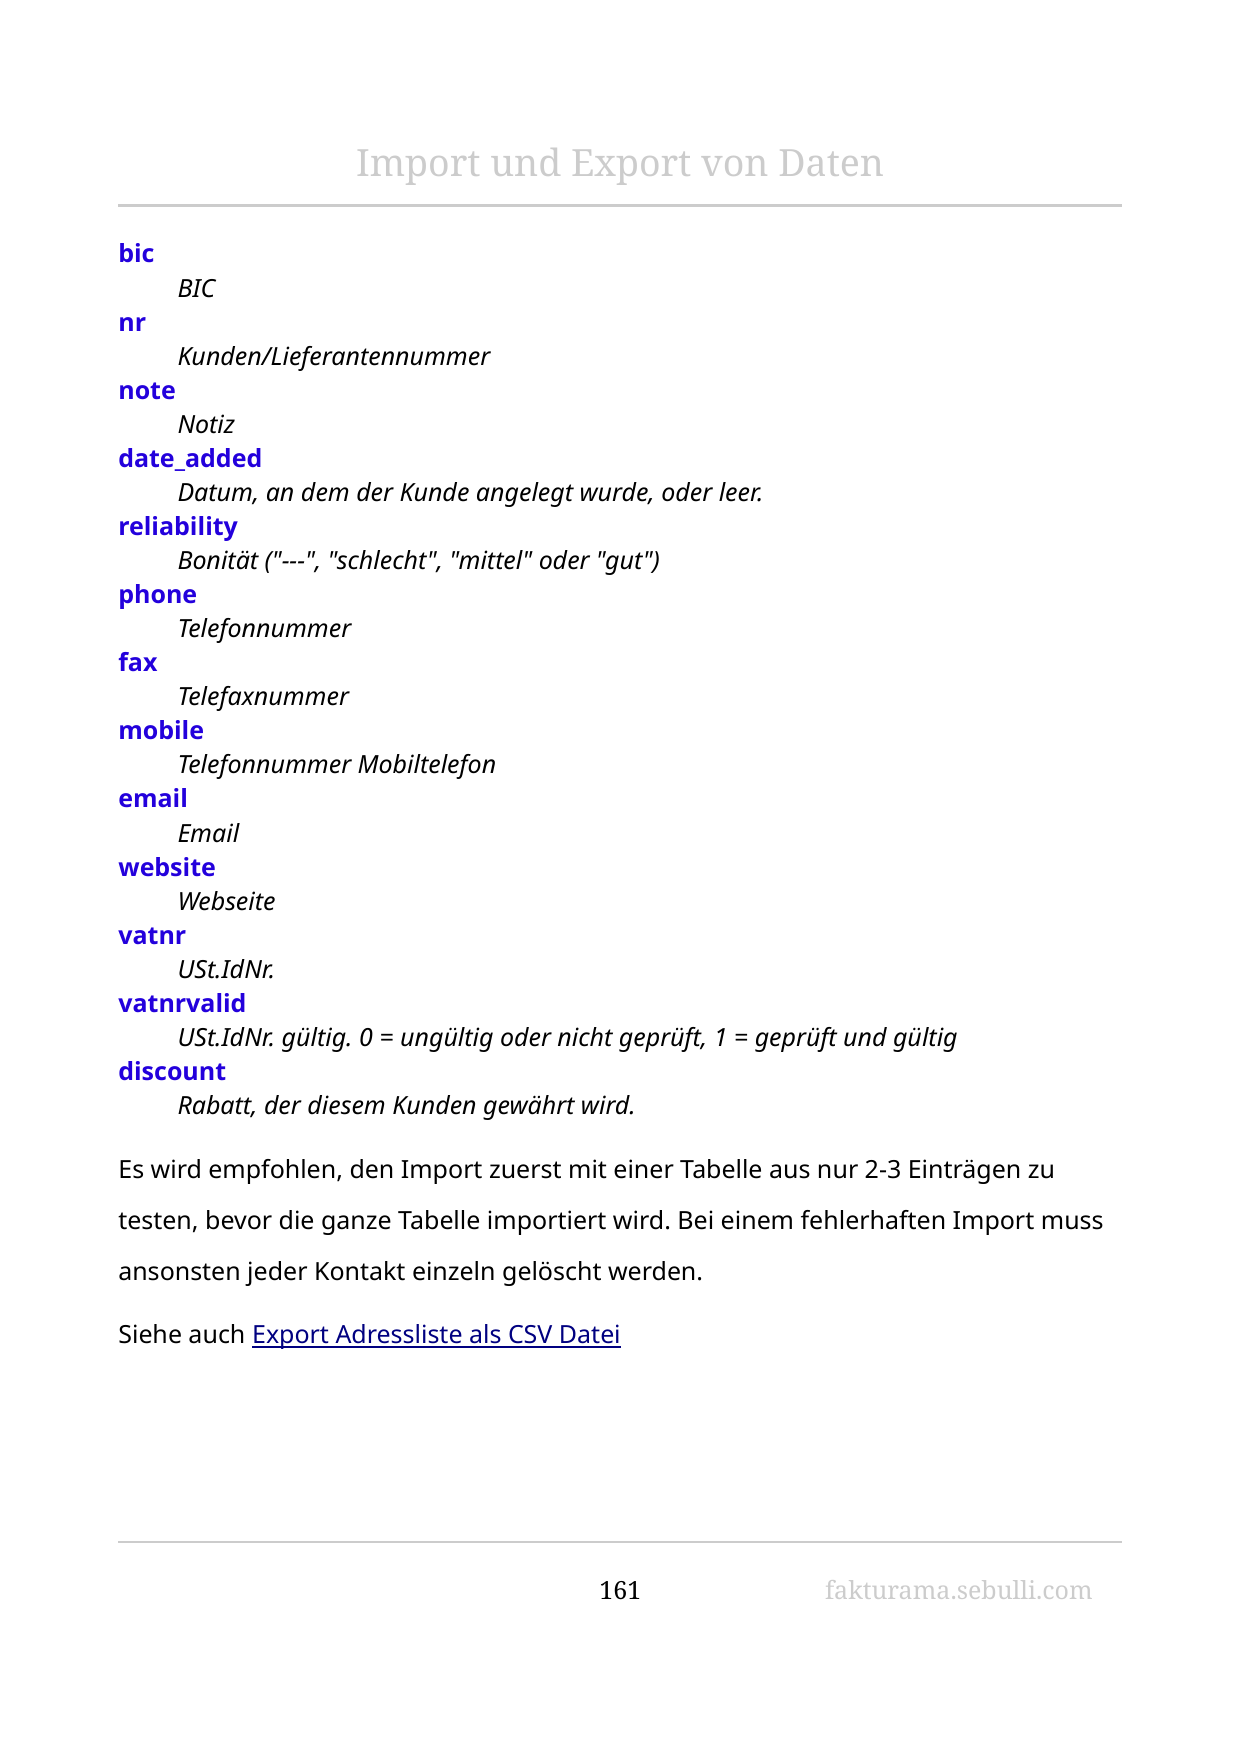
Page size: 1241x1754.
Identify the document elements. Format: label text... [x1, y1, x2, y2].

subtitle discount [118, 1054, 1122, 1088]
list Bonität ("---", "schlecht", "mittel" oder "gut") [177, 543, 1122, 577]
subtitle note [118, 372, 1122, 406]
subtitle vatnrvalid [118, 986, 1122, 1019]
list Telefonnummer Mobiltelefon [177, 747, 1122, 781]
subtitle bic [118, 236, 1122, 270]
subtitle phone [118, 577, 1122, 611]
list USt.IdNr. gültig. 0 = ungültig oder nicht geprüft, 1 = geprüft und gültig [177, 1019, 1122, 1054]
text Siehe auch Export Adressliste als CSV Datei [118, 1317, 1122, 1351]
list Rabatt, der diesem Kunden gewährt wird. [177, 1088, 1122, 1122]
list Email [177, 815, 1122, 849]
list Telefonnummer [177, 611, 1122, 645]
text Es wird empfohlen, den Import zuerst mit einer Tabelle aus nur 2-3 Einträgen zu testen, bevor die ganze Tabelle importiert wird. Bei einem fehlerhaften Import muss ansonsten jeder Kontakt einzeln gelöscht werden. [118, 1151, 1122, 1287]
list Telefaxnummer [177, 679, 1122, 713]
subtitle fax [118, 645, 1122, 679]
subtitle vatnr [118, 917, 1122, 951]
subtitle email [118, 781, 1122, 815]
subtitle reliability [118, 509, 1122, 543]
subtitle website [118, 849, 1122, 883]
subtitle mobile [118, 713, 1122, 747]
subtitle date_added [118, 441, 1122, 474]
list Kunden/Lieferantennummer [177, 338, 1122, 372]
list Webseite [177, 883, 1122, 917]
list Datum, an dem der Kunde angelegt wurde, oder leer. [177, 474, 1122, 509]
list USt.IdNr. [177, 951, 1122, 986]
list Notiz [177, 406, 1122, 441]
list BIC [177, 270, 1122, 304]
subtitle nr [118, 304, 1122, 338]
